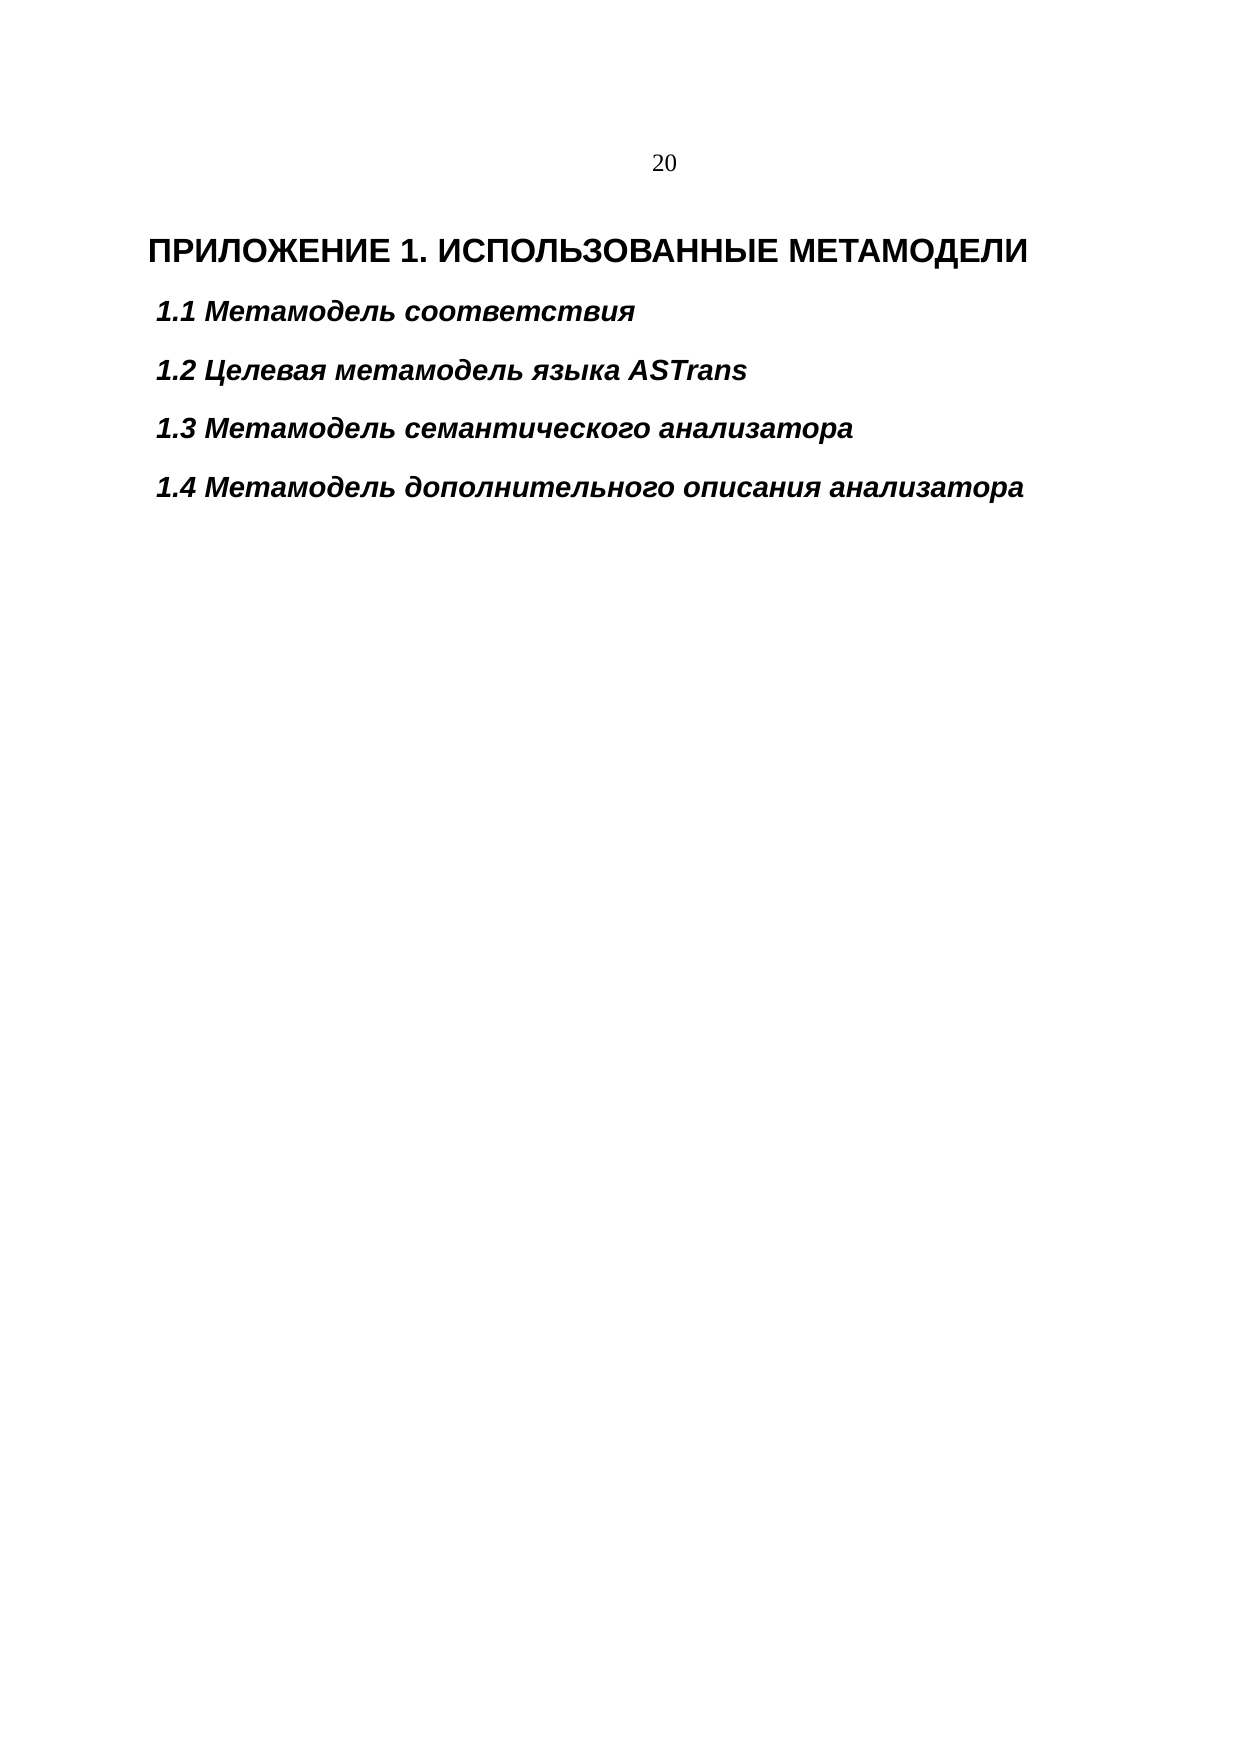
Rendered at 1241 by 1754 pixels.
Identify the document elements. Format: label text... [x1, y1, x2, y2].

list Метамодель дополнительного описания анализатора [148, 470, 1181, 504]
list Использованные метамодели [148, 231, 1181, 269]
list Метамодель соответствия [148, 294, 1181, 328]
list Метамодель семантического анализатора [148, 412, 1181, 445]
list Целевая метамодель языка ASTrans [148, 353, 1181, 387]
